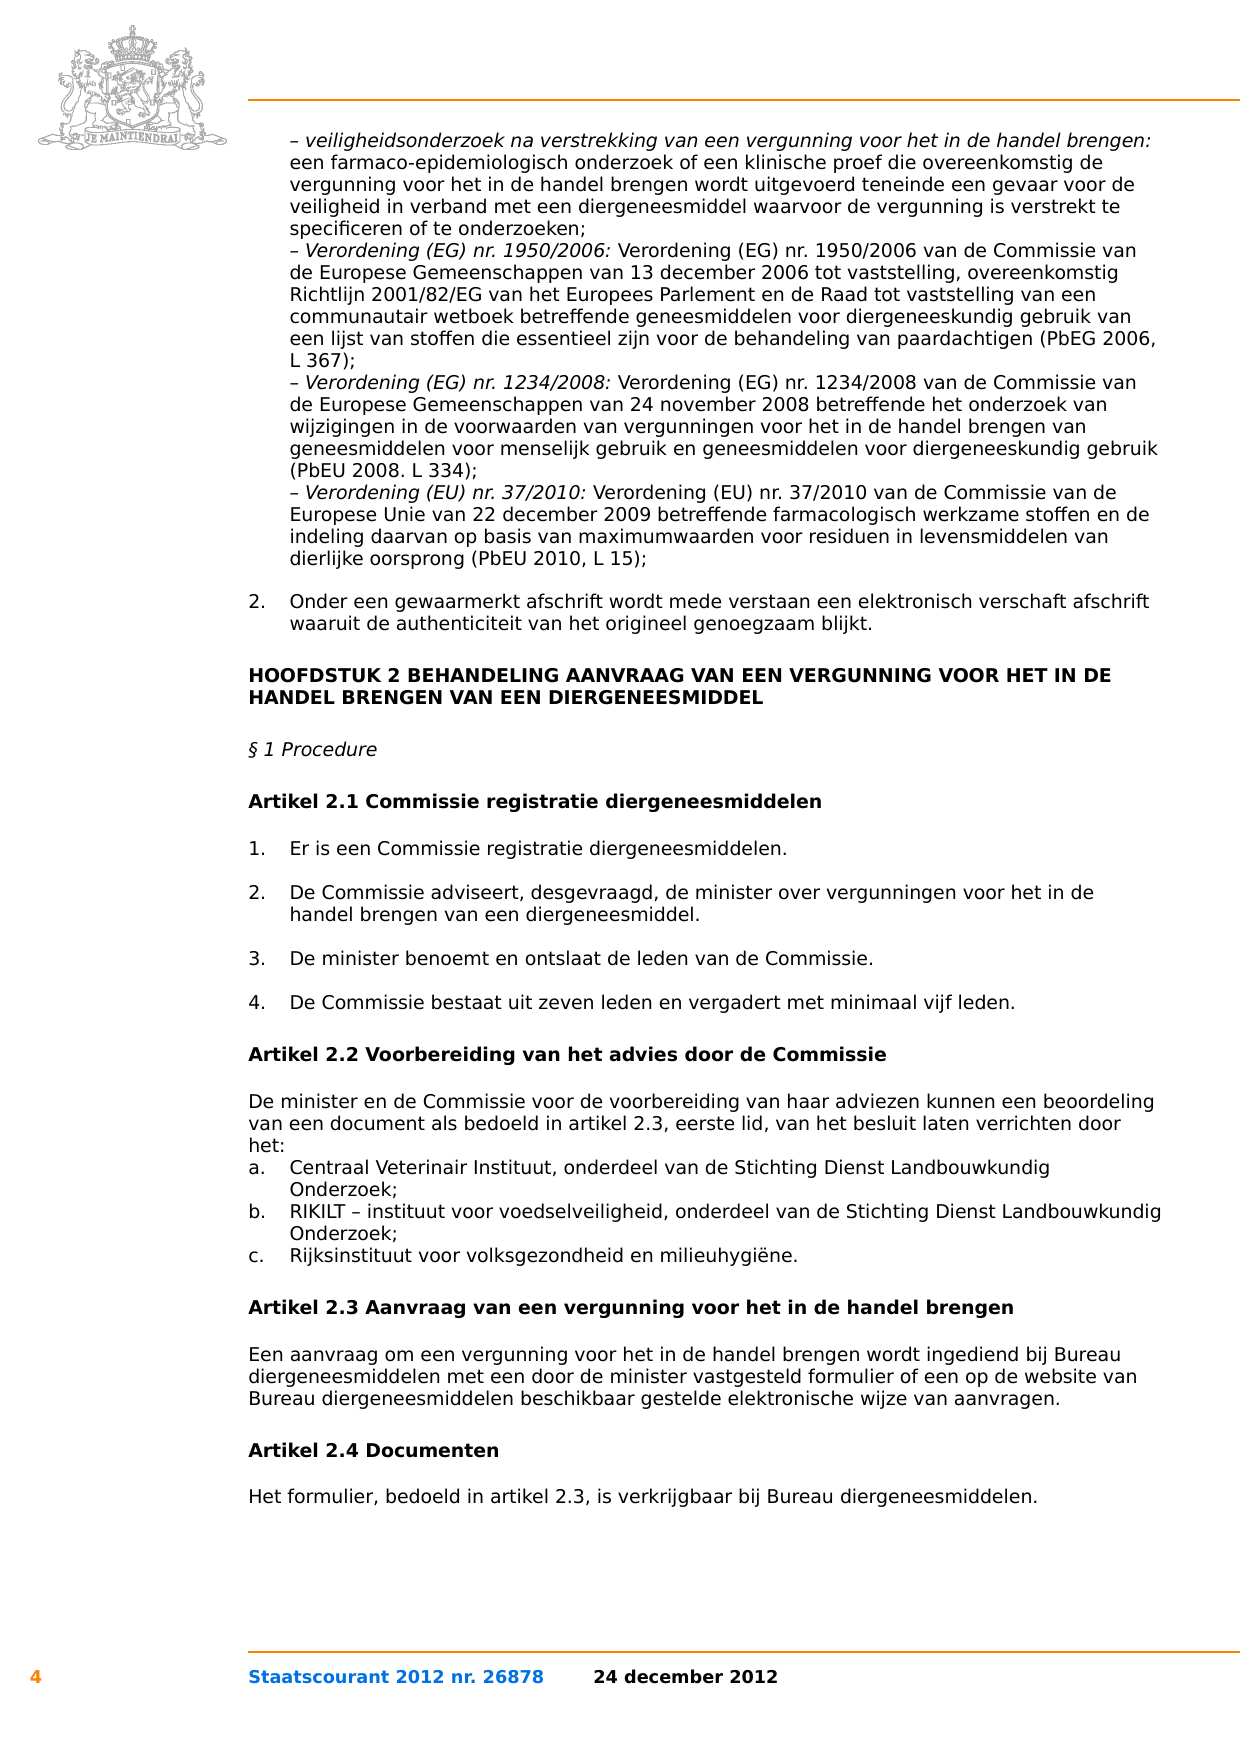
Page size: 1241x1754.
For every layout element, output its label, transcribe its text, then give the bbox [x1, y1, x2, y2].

subtitle Artikel 2.3 Aanvraag van een vergunning voor het in de handel brengen [248, 1297, 1163, 1318]
text 2. Onder een gewaarmerkt afschrift wordt mede verstaan een elektronisch verschaft afschrift waaruit de authenticiteit van het origineel genoegzaam blijkt. [248, 591, 1163, 635]
text Het formulier, bedoeld in artikel 2.3, is verkrijgbaar bij Bureau diergeneesmiddelen. [248, 1486, 1163, 1508]
picture [38, 25, 227, 150]
subtitle § 1 Procedure [248, 739, 1163, 761]
subtitle Artikel 2.2 Voorbereiding van het advies door de Commissie [248, 1044, 1163, 1066]
text 4. De Commissie bestaat uit zeven leden en vergadert met minimaal vijf leden. [248, 992, 1163, 1014]
text – Verordening (EU) nr. 37/2010: Verordening (EU) nr. 37/2010 van de Commissie van de Europese Unie van 22 december 2009 betreffende farmacologisch werkzame stoffen en de indeling daarvan op basis van maximumwaarden voor residuen in levensmiddelen van dierlijke oorsprong (PbEU 2010, L 15); [289, 482, 1163, 569]
text – Verordening (EG) nr. 1234/2008: Verordening (EG) nr. 1234/2008 van de Commissie van de Europese Gemeenschappen van 24 november 2008 betreffende het onderzoek van wijzigingen in de voorwaarden van vergunningen voor het in de handel brengen van geneesmiddelen voor menselijk gebruik en geneesmiddelen voor diergeneeskundig gebruik (PbEU 2008. L 334); [289, 372, 1163, 482]
text b. RIKILT – instituut voor voedselveiligheid, onderdeel van de Stichting Dienst Landbouwkundig Onderzoek; [248, 1201, 1163, 1244]
text a. Centraal Veterinair Instituut, onderdeel van de Stichting Dienst Landbouwkundig Onderzoek; [248, 1157, 1163, 1201]
subtitle Artikel 2.1 Commissie registratie diergeneesmiddelen [248, 791, 1163, 813]
subtitle Artikel 2.4 Documenten [248, 1439, 1163, 1461]
text 3. De minister benoemt en ontslaat de leden van de Commissie. [248, 948, 1163, 970]
text De minister en de Commissie voor de voorbereiding van haar adviezen kunnen een beoordeling van een document als bedoeld in artikel 2.3, eerste lid, van het besluit laten verrichten door het: [248, 1091, 1163, 1157]
text 1. Er is een Commissie registratie diergeneesmiddelen. [248, 838, 1163, 860]
subtitle HOOFDSTUK 2 BEHANDELING AANVRAAG VAN EEN VERGUNNING VOOR HET IN DE HANDEL BRENGEN VAN EEN DIERGENEESMIDDEL [248, 665, 1163, 709]
text – veiligheidsonderzoek na verstrekking van een vergunning voor het in de handel brengen: een farmaco-epidemiologisch onderzoek of een klinische proef die overeenkomstig de vergunning voor het in de handel brengen wordt uitgevoerd teneinde een gevaar voor de veiligheid in verband met een diergeneesmiddel waarvoor de vergunning is verstrekt te specificeren of te onderzoeken; [289, 130, 1163, 240]
text c. Rijksinstituut voor volksgezondheid en milieuhygiëne. [248, 1244, 1163, 1267]
text Een aanvraag om een vergunning voor het in de handel brengen wordt ingediend bij Bureau diergeneesmiddelen met een door de minister vastgesteld formulier of een op de website van Bureau diergeneesmiddelen beschikbaar gestelde elektronische wijze van aanvragen. [248, 1343, 1163, 1409]
text 2. De Commissie adviseert, desgevraagd, de minister over vergunningen voor het in de handel brengen van een diergeneesmiddel. [248, 882, 1163, 926]
text – Verordening (EG) nr. 1950/2006: Verordening (EG) nr. 1950/2006 van de Commissie van de Europese Gemeenschappen van 13 december 2006 tot vaststelling, overeenkomstig Richtlijn 2001/82/EG van het Europees Parlement en de Raad tot vaststelling van een communautair wetboek betreffende geneesmiddelen voor diergeneeskundig gebruik van een lijst van stoffen die essentieel zijn voor de behandeling van paardachtigen (PbEG 2006, L 367); [289, 240, 1163, 372]
